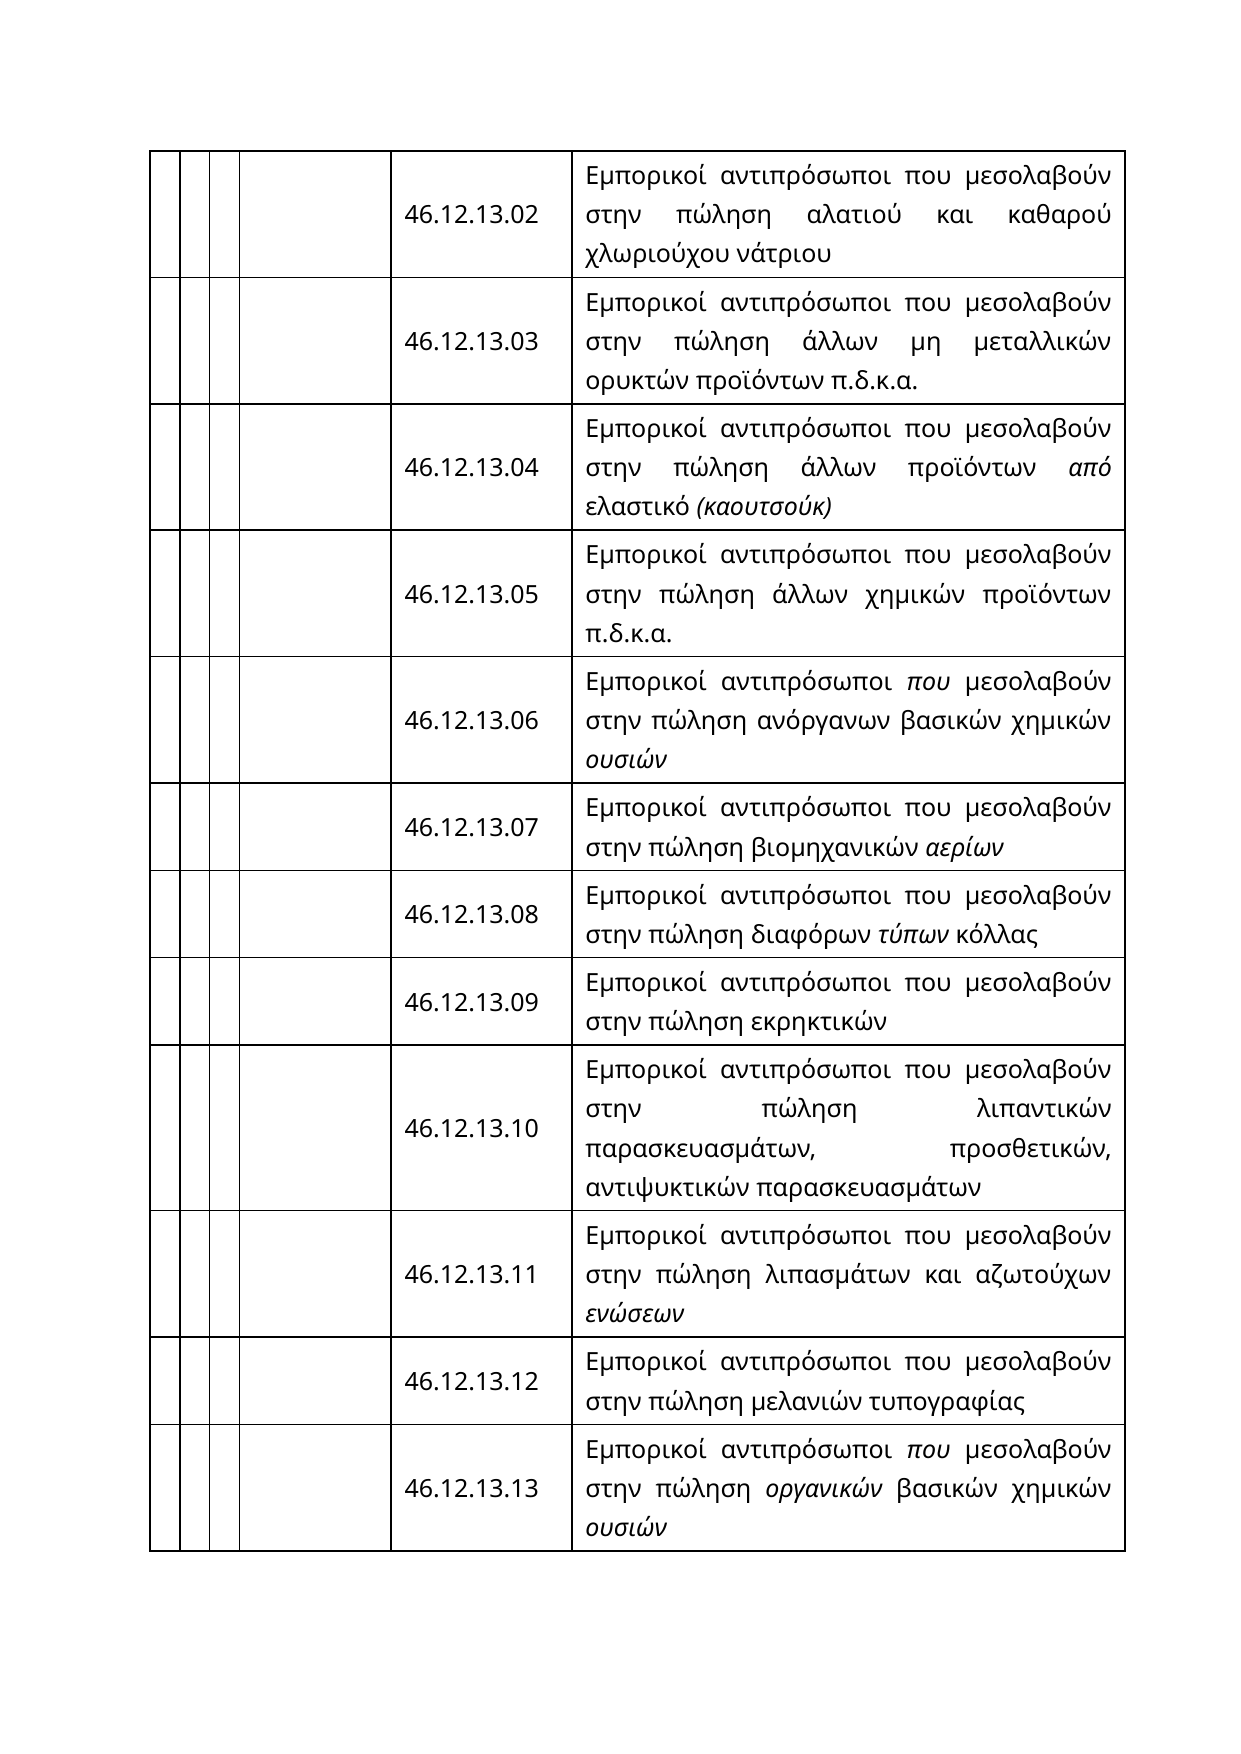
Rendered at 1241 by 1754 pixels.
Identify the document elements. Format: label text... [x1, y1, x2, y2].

table_cell [151, 152, 179, 276]
table_cell [181, 1046, 209, 1210]
table_cell Εμπορικοί αντιπρόσωποι που μεσολαβούν στην πώληση ανόργανων βασικών χημικών ουσιών [573, 657, 1124, 782]
table_cell [240, 405, 390, 529]
table_cell [210, 1425, 239, 1550]
table_cell [181, 784, 209, 869]
table_cell [151, 871, 179, 957]
table_cell [151, 1211, 179, 1336]
table_cell [181, 1211, 209, 1336]
table_cell [210, 657, 239, 782]
table_cell [151, 657, 179, 782]
table_cell Εμπορικοί αντιπρόσωποι που μεσολαβούν στην πώληση διαφόρων τύπων κόλλας [573, 871, 1124, 957]
table_cell 46.12.13.02 [392, 152, 571, 276]
table_cell [240, 152, 390, 276]
table_cell 46.12.13.03 [392, 278, 571, 403]
table_cell [240, 278, 390, 403]
table_cell [240, 1211, 390, 1336]
table_cell Εμπορικοί αντιπρόσωποι που μεσολαβούν στην πώληση άλλων προϊόντων από ελαστικό (καουτσούκ) [573, 405, 1124, 529]
table_cell 46.12.13.08 [392, 871, 571, 957]
table_cell [151, 958, 179, 1044]
table_cell 46.12.13.06 [392, 657, 571, 782]
table_cell [181, 958, 209, 1044]
table_cell [210, 405, 239, 529]
table_cell [210, 531, 239, 656]
table_cell [240, 1338, 390, 1423]
table_cell 46.12.13.07 [392, 784, 571, 869]
table_cell Εμπορικοί αντιπρόσωποι που μεσολαβούν στην πώληση αλατιού και καθαρού χλωριούχου νάτριου [573, 152, 1124, 276]
table_cell [240, 958, 390, 1044]
table_cell [181, 278, 209, 403]
table_cell 46.12.13.05 [392, 531, 571, 656]
table_cell [240, 657, 390, 782]
table_cell Εμπορικοί αντιπρόσωποι που μεσολαβούν στην πώληση βιομηχανικών αερίων [573, 784, 1124, 869]
table_cell 46.12.13.12 [392, 1338, 571, 1423]
table_cell [151, 531, 179, 656]
table_cell [240, 1046, 390, 1210]
table_cell [181, 152, 209, 276]
table_cell [210, 152, 239, 276]
table_cell [210, 278, 239, 403]
table_cell [210, 1211, 239, 1336]
table_cell [151, 1046, 179, 1210]
table_cell 46.12.13.10 [392, 1046, 571, 1210]
table_cell Εμπορικοί αντιπρόσωποι που μεσολαβούν στην πώληση μελανιών τυπογραφίας [573, 1338, 1124, 1423]
table_cell [210, 871, 239, 957]
table_cell Εμπορικοί αντιπρόσωποι που μεσολαβούν στην πώληση λιπαντικών παρασκευασμάτων, προσθετικών, αντιψυκτικών παρασκευασμάτων [573, 1046, 1124, 1210]
table_cell [240, 784, 390, 869]
table_cell [240, 1425, 390, 1550]
table_cell [181, 1425, 209, 1550]
table_cell [181, 657, 209, 782]
table_cell [181, 405, 209, 529]
table_cell 46.12.13.04 [392, 405, 571, 529]
table_cell [210, 1338, 239, 1423]
table_cell [151, 1425, 179, 1550]
table_cell [181, 531, 209, 656]
table_cell 46.12.13.09 [392, 958, 571, 1044]
table_cell [240, 871, 390, 957]
table_cell [210, 958, 239, 1044]
table_cell Εμπορικοί αντιπρόσωποι που μεσολαβούν στην πώληση οργανικών βασικών χημικών ουσιών [573, 1425, 1124, 1550]
table_cell [181, 1338, 209, 1423]
table_cell Εμπορικοί αντιπρόσωποι που μεσολαβούν στην πώληση εκρηκτικών [573, 958, 1124, 1044]
table_cell [151, 784, 179, 869]
table_cell 46.12.13.11 [392, 1211, 571, 1336]
table_cell Εμπορικοί αντιπρόσωποι που μεσολαβούν στην πώληση άλλων χημικών προϊόντων π.δ.κ.α. [573, 531, 1124, 656]
table_cell 46.12.13.13 [392, 1425, 571, 1550]
table_cell [240, 531, 390, 656]
table_cell [151, 1338, 179, 1423]
table_cell [181, 871, 209, 957]
table_cell Εμπορικοί αντιπρόσωποι που μεσολαβούν στην πώληση άλλων μη μεταλλικών ορυκτών προϊόντων π.δ.κ.α. [573, 278, 1124, 403]
table_cell [210, 784, 239, 869]
table_cell [151, 405, 179, 529]
table_cell [210, 1046, 239, 1210]
table_cell Εμπορικοί αντιπρόσωποι που μεσολαβούν στην πώληση λιπασμάτων και αζωτούχων ενώσεων [573, 1211, 1124, 1336]
table_cell [151, 278, 179, 403]
